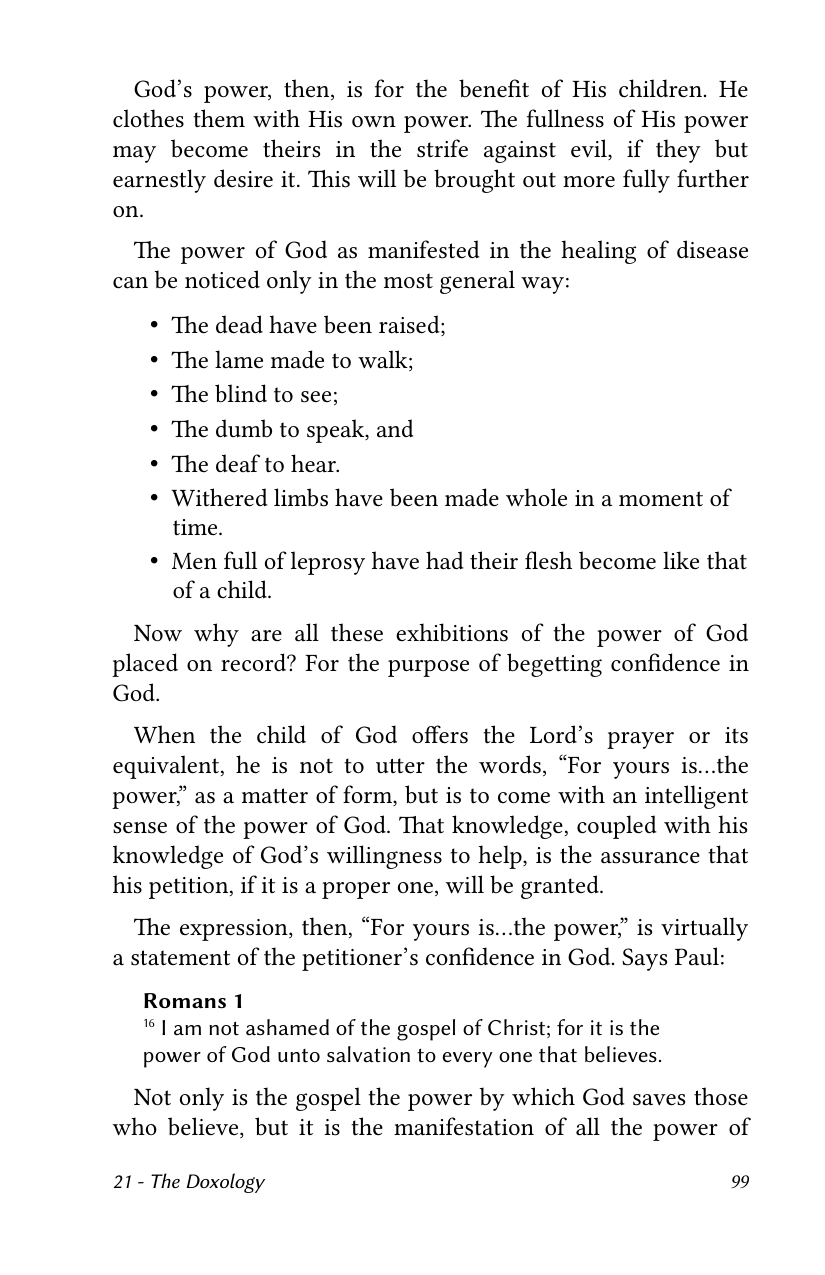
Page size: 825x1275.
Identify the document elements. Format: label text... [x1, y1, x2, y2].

text Now why are all these exhibitions of the power of God placed on record? For the purpose of begetting confidence in God. [112, 619, 750, 708]
text When the child of God offers the Lord’s prayer or its equivalent, he is not to utter the words, “For yours is...the power,” as a matter of form, but is to come with an intelligent sense of the power of God. That knowledge, coupled with his knowledge of God’s willingness to help, is the assurance that his petition, if it is a proper one, will be granted. [112, 721, 750, 899]
list The lame made to walk; [150, 346, 750, 374]
list The dumb to speak, and [150, 415, 750, 444]
text The expression, then, “For yours is...the power,” is virtually a statement of the petitioner’s confidence in God. Says Paul: [112, 913, 750, 971]
text God’s power, then, is for the benefit of His children. He clothes them with His own power. The fullness of His power may become theirs in the strife against evil, if they but earnestly desire it. This will be brought out more fully further on. [112, 75, 750, 223]
text 16 I am not ashamed of the gospel of Christ; for it is the power of God unto salvation to every one that believes. [142, 1015, 720, 1068]
list The blind to see; [150, 381, 750, 409]
text Romans 1 [142, 987, 750, 1014]
list Withered limbs have been made whole in a moment of time. [150, 484, 750, 541]
list The deaf to hear. [150, 450, 750, 478]
list Men full of leprosy have had their flesh become like that of a child. [150, 547, 750, 604]
text The power of God as manifested in the healing of disease can be noticed only in the most general way: [112, 237, 750, 295]
list The dead have been raised; [150, 311, 750, 340]
text Not only is the gospel the power by which God saves those who believe, but it is the manifestation of all the power of [112, 1083, 750, 1142]
